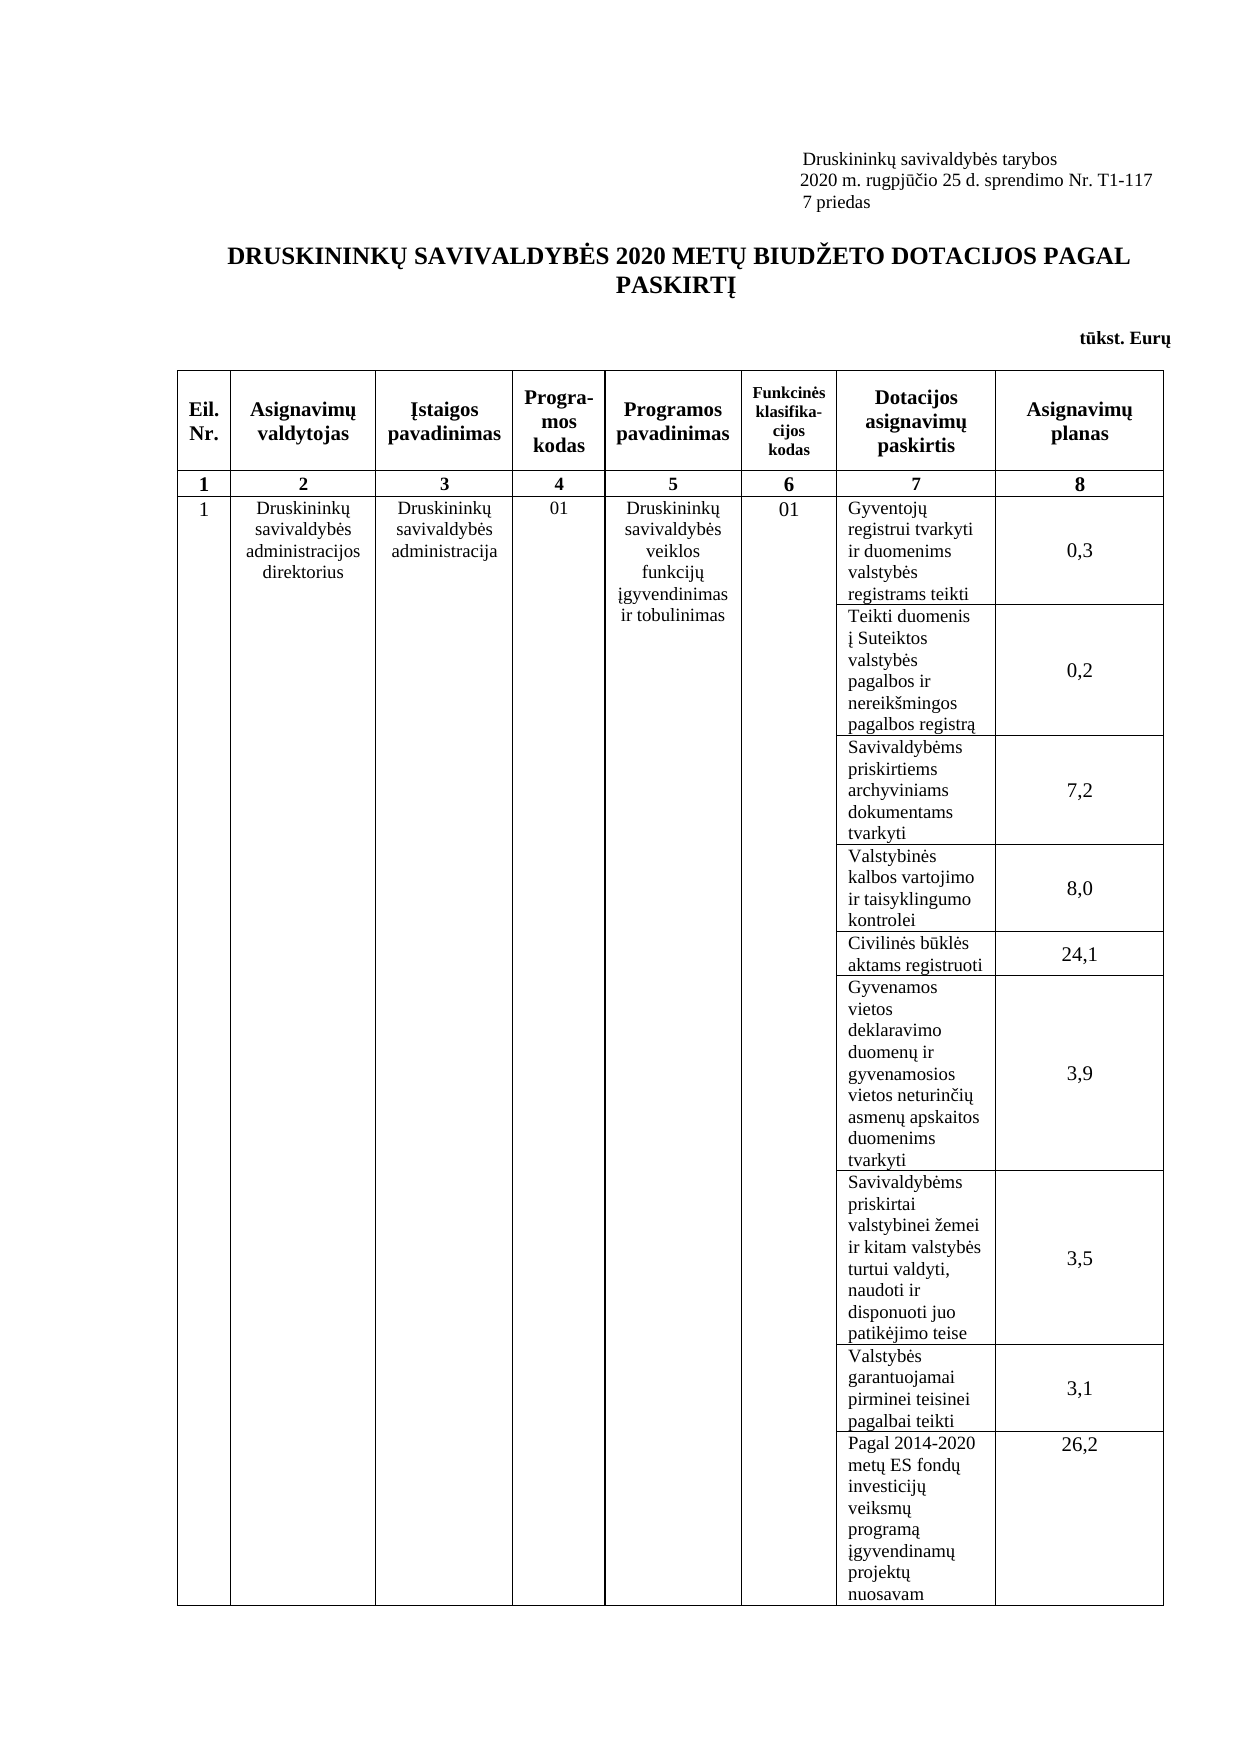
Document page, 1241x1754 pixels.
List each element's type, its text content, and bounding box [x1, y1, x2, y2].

table_cell 7,2 [996, 736, 1163, 844]
table_cell Teikti duomenis į Suteiktos valstybės pagalbos ir nereikšmingos pagalbos registrą [837, 605, 995, 735]
table_cell [1164, 496, 1187, 604]
table_cell [1164, 931, 1187, 975]
table_cell [1164, 735, 1187, 844]
table_cell [1164, 975, 1187, 1170]
table_cell 01 [513, 497, 604, 1604]
table_cell Valstybinės kalbos vartojimo ir taisyklingumo kontrolei [837, 845, 995, 931]
table_cell Druskininkų savivaldybės administracijos direktorius [231, 497, 375, 1604]
text tūkst. Eurų [177, 327, 1171, 349]
table_cell Valstybės garantuojamai pirminei teisinei pagalbai teikti [837, 1345, 995, 1431]
text 2020 m. rugpjūčio 25 d. sprendimo Nr. T1-117 [327, 169, 1181, 191]
text DRUSKININKŲ SAVIVALDYBĖS 2020 METŲ BIUDŽETO DOTACIJOS PAGAL PASKIRTĮ [177, 241, 1181, 298]
table_cell 7 [837, 471, 995, 496]
table_cell 4 [513, 471, 604, 496]
table_cell Pagal 2014-2020 metų ES fondų investicijų veiksmų programą įgyvendinamų projektų nuosavam [837, 1432, 995, 1604]
table_header Įstaigos pavadinimas [376, 371, 512, 470]
table_cell Druskininkų savivaldybės administracija [376, 497, 512, 1604]
table_cell [1164, 1170, 1187, 1344]
table_header Funkcinės klasifika-cijos kodas [742, 371, 836, 470]
table_cell Savivaldybėms priskirtai valstybinei žemei ir kitam valstybės turtui valdyti, naudoti ir disponuoti juo patikėjimo teise [837, 1171, 995, 1344]
table_cell 5 [606, 471, 741, 496]
table_cell 3,1 [996, 1345, 1163, 1431]
table_header Asignavimų valdytojas [231, 371, 375, 470]
table_cell Gyvenamos vietos deklaravimo duomenų ir gyvenamosios vietos neturinčių asmenų apskaitos duomenims tvarkyti [837, 976, 995, 1170]
table_header [1164, 370, 1187, 470]
table_header Progra-mos kodas [513, 371, 604, 470]
table_cell 1 [178, 471, 230, 496]
table_cell 1 [178, 497, 230, 1604]
table_cell 3,9 [996, 976, 1163, 1170]
table_header Asignavimų planas [996, 371, 1163, 470]
table_cell 3,5 [996, 1171, 1163, 1344]
table_cell 8,0 [996, 845, 1163, 931]
table_cell [1164, 1431, 1187, 1604]
table_cell 26,2 [996, 1432, 1163, 1604]
text Druskininkų savivaldybės tarybos [252, 148, 1176, 169]
table_cell 6 [742, 471, 836, 496]
table_cell [1164, 1344, 1187, 1431]
table_cell Druskininkų savivaldybės veiklos funkcijų įgyvendinimas ir tobulinimas [606, 497, 741, 1604]
table_cell 01 [742, 497, 836, 1604]
table_cell 3 [376, 471, 512, 496]
table_cell Gyventojų registrui tvarkyti ir duomenims valstybės registrams teikti [837, 497, 995, 604]
table_header Eil. Nr. [178, 371, 230, 470]
table_cell Savivaldybėms priskirtiems archyviniams dokumentams tvarkyti [837, 736, 995, 844]
table_cell 0,3 [996, 497, 1163, 604]
table_cell 24,1 [996, 932, 1163, 975]
table_cell Civilinės būklės aktams registruoti [837, 932, 995, 975]
table_cell 2 [231, 471, 375, 496]
table_cell 8 [996, 471, 1163, 496]
table_header Dotacijos asignavimų paskirtis [837, 371, 995, 470]
table_cell [1164, 604, 1187, 735]
table_cell [1164, 470, 1187, 496]
table_cell 0,2 [996, 605, 1163, 735]
text 7 priedas [252, 191, 1181, 212]
table_cell [1164, 844, 1187, 931]
table_header Programos pavadinimas [606, 371, 741, 470]
